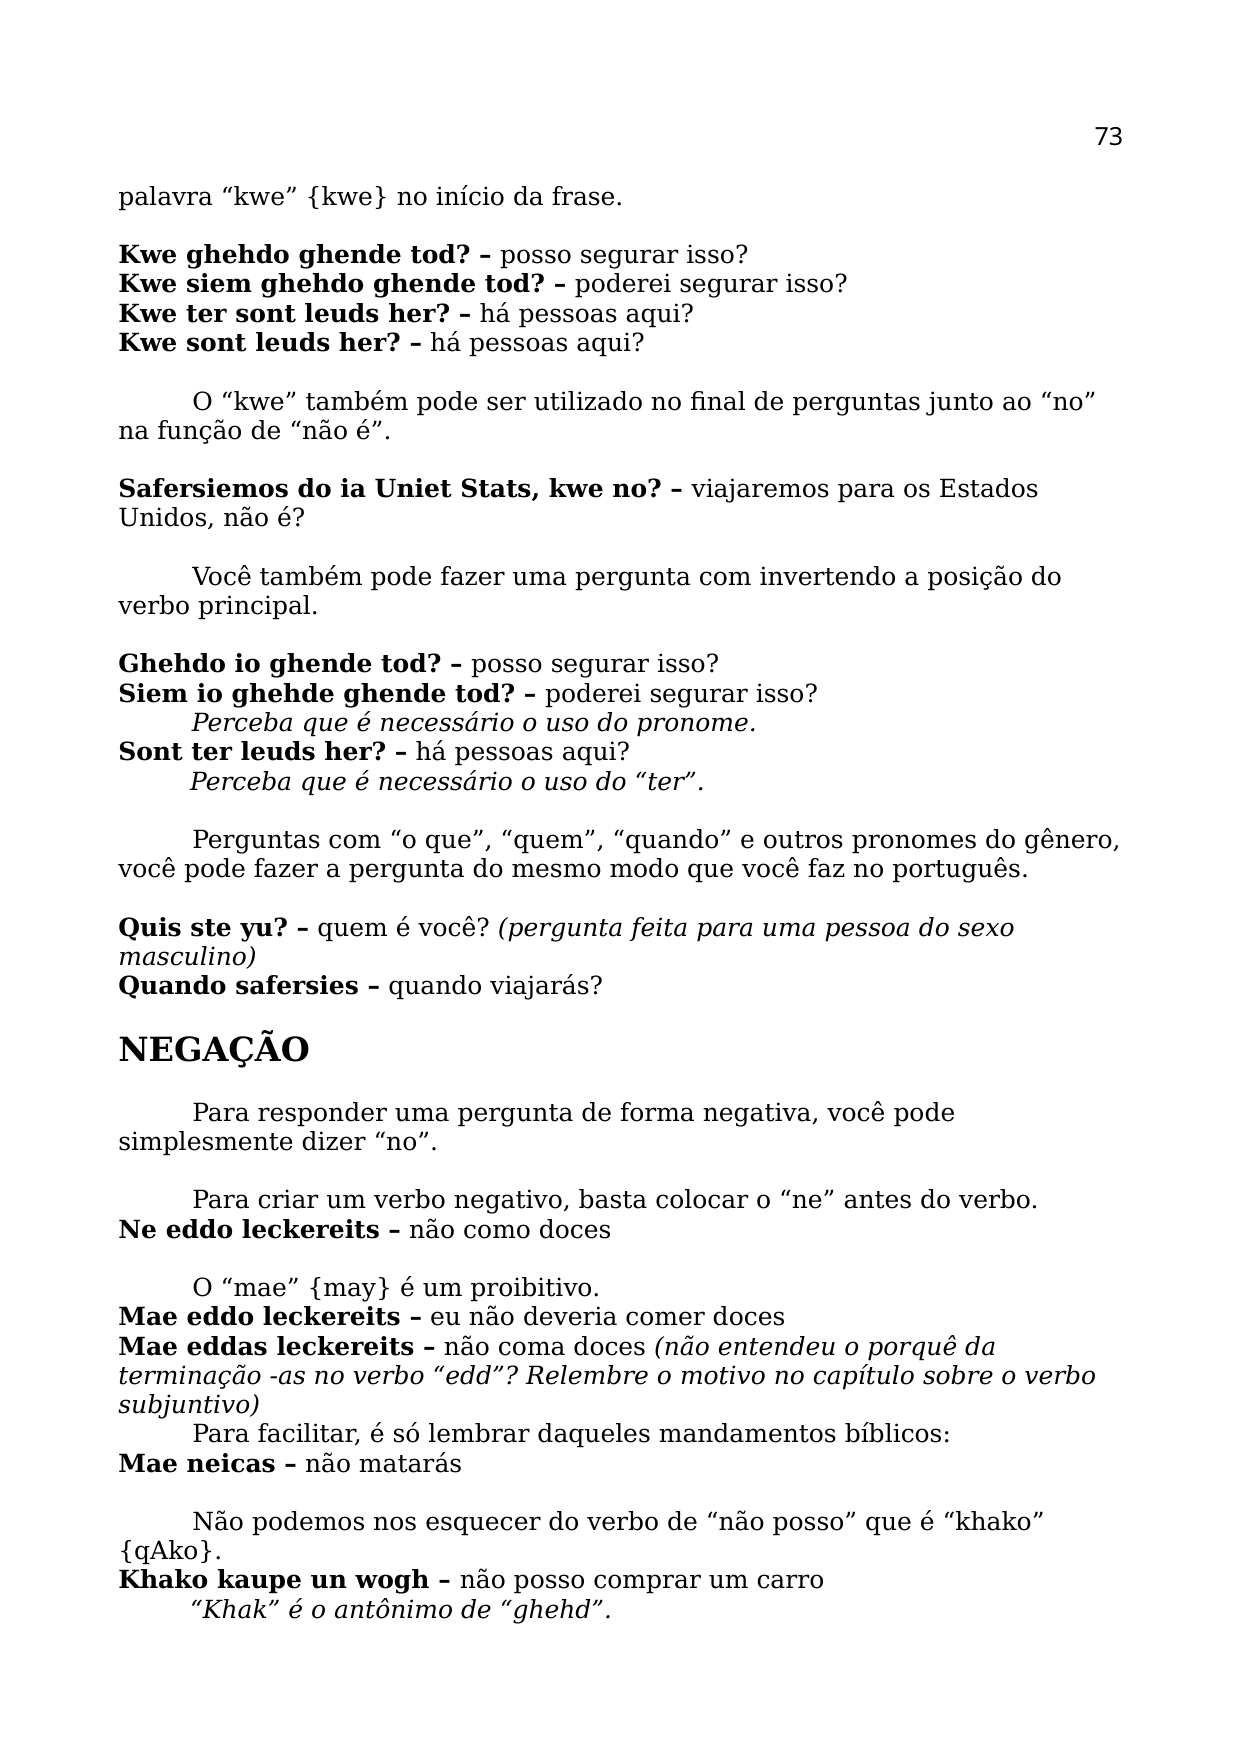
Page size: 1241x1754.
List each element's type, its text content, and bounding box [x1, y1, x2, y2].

text Você também pode fazer uma pergunta com invertendo a posição do verbo principal. [118, 562, 1123, 620]
text Kwe siem ghehdo ghende tod? – poderei segurar isso? [118, 269, 1123, 299]
text Mae neicas – não matarás [118, 1448, 1123, 1478]
text Siem io ghehde ghende tod? – poderei segurar isso? [118, 679, 1123, 708]
text Quis ste yu? – quem é você? (pergunta feita para uma pessoa do sexo masculino) [118, 912, 1123, 971]
text Ne eddo leckereits – não como doces [118, 1214, 1123, 1244]
text “Khak” é o antônimo de “ghehd”. [190, 1595, 1123, 1624]
text O “kwe” também pode ser utilizado no final de perguntas junto ao “no” na função de “não é”. [118, 387, 1123, 445]
text Kwe ghehdo ghende tod? – posso segurar isso? [118, 240, 1123, 269]
text Kwe sont leuds her? – há pessoas aqui? [118, 328, 1123, 357]
text Perceba que é necessário o uso do “ter”. [190, 767, 1123, 796]
text Khako kaupe un wogh – não posso comprar um carro [118, 1565, 1123, 1595]
text Mae eddas leckereits – não coma doces (não entendeu o porquê da terminação -as no verbo “edd”? Relembre o motivo no capítulo sobre o verbo subjuntivo) [118, 1332, 1123, 1419]
text Para responder uma pergunta de forma negativa, você pode simplesmente dizer “no”. [118, 1098, 1123, 1156]
text palavra “kwe” {kwe} no início da frase. [118, 182, 1123, 211]
text Quando safersies – quando viajarás? [118, 971, 1123, 1000]
text Safersiemos do ia Uniet Stats, kwe no? – viajaremos para os Estados Unidos, não é? [118, 474, 1123, 533]
text O “mae” {may} é um proibitivo. [118, 1273, 1123, 1302]
text Sont ter leuds her? – há pessoas aqui? [118, 737, 1123, 767]
text Ghehdo io ghende tod? – posso segurar isso? [118, 649, 1123, 679]
text Kwe ter sont leuds her? – há pessoas aqui? [118, 299, 1123, 328]
text Perceba que é necessário o uso do pronome. [192, 708, 1123, 737]
text Para facilitar, é só lembrar daqueles mandamentos bíblicos: [118, 1419, 1123, 1448]
text Não podemos nos esquecer do verbo de “não posso” que é “khako” {qAko}. [118, 1507, 1123, 1565]
text Mae eddo leckereits – eu não deveria comer doces [118, 1302, 1123, 1332]
text Para criar um verbo negativo, basta colocar o “ne” antes do verbo. [118, 1185, 1123, 1214]
text Perguntas com “o que”, “quem”, “quando” e outros pronomes do gênero, você pode fazer a pergunta do mesmo modo que você faz no português. [118, 825, 1123, 883]
subtitle NEGAÇÃO [118, 1029, 1123, 1069]
